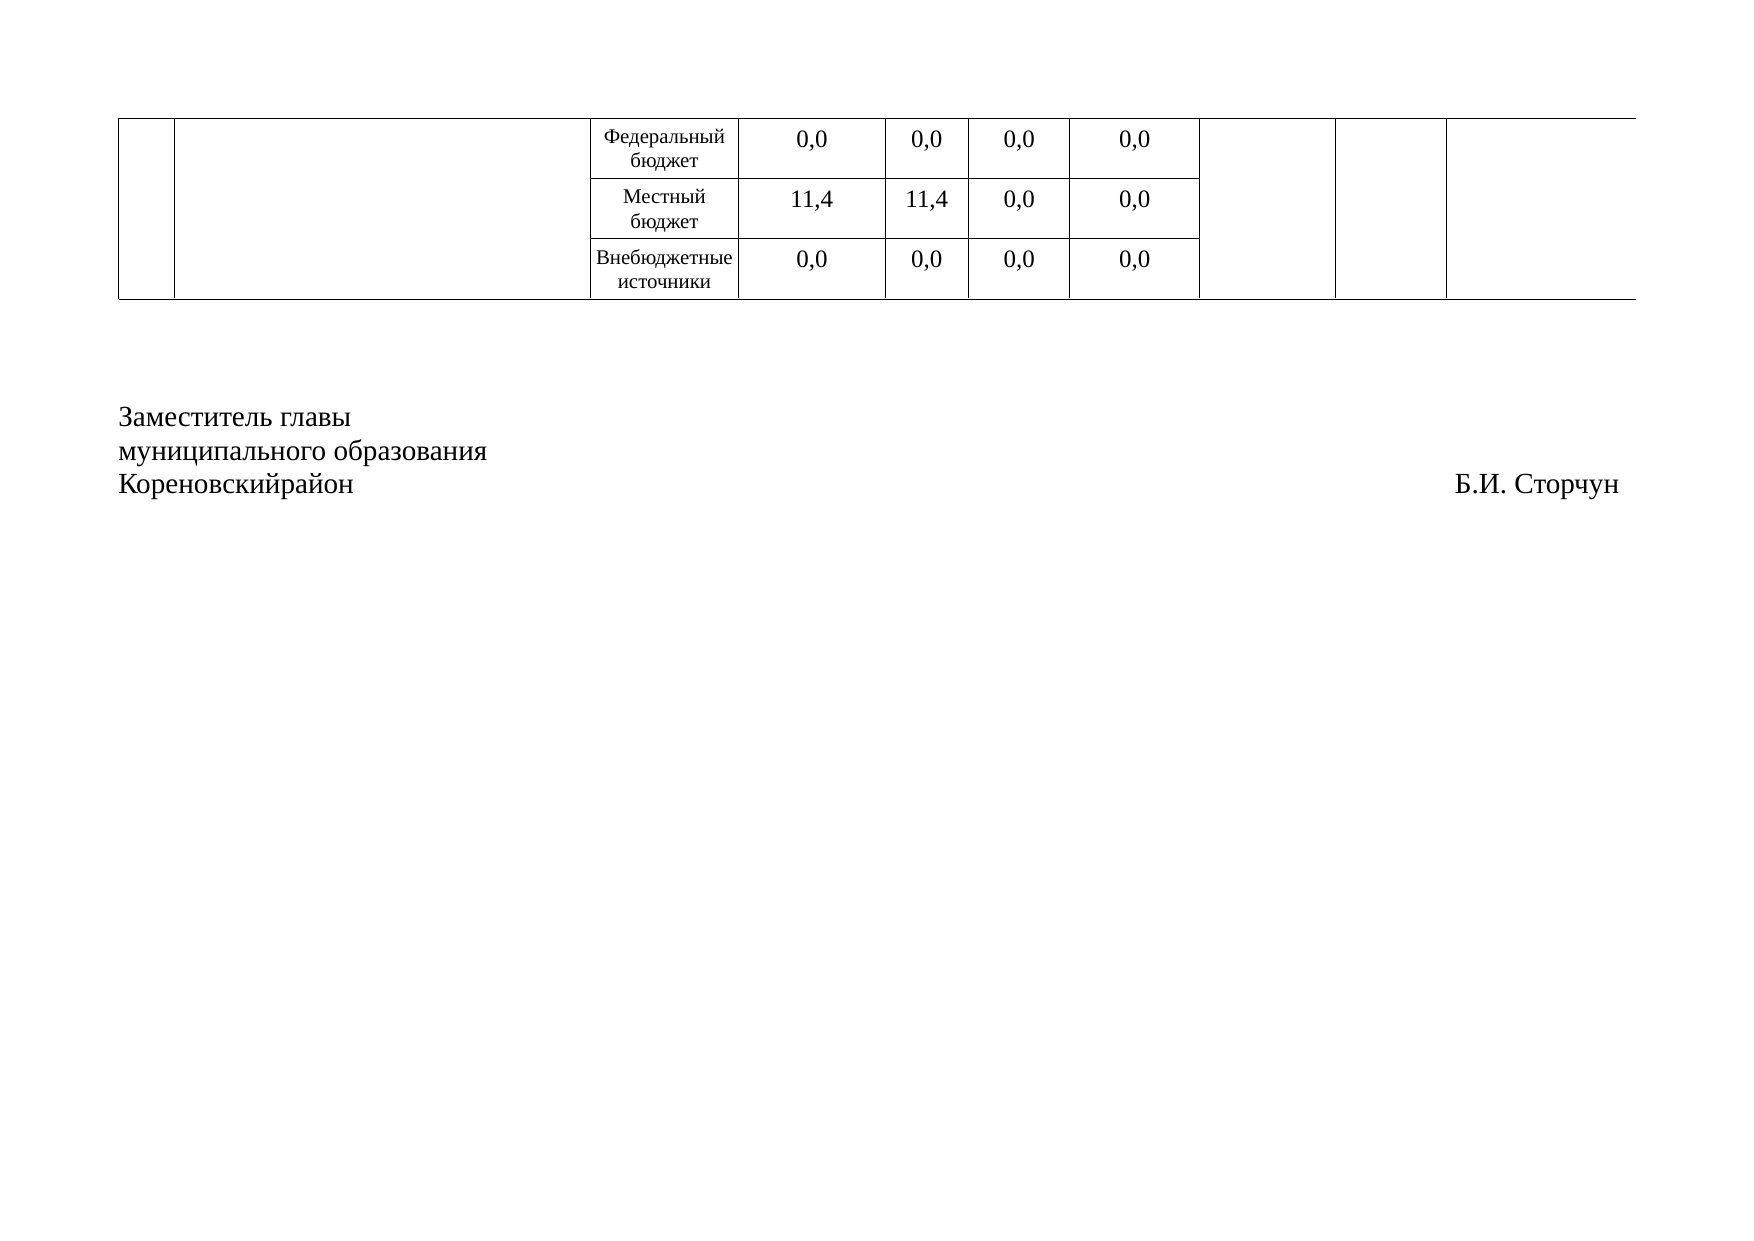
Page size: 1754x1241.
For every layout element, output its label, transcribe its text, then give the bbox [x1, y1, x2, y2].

table_cell Внебюджетные источники [591, 239, 738, 298]
table_cell 0,0 [1070, 239, 1199, 298]
table_cell 0,0 [886, 239, 968, 298]
table_cell [1447, 119, 1636, 298]
table_cell 11,4 [886, 179, 968, 238]
table_cell 0,0 [969, 179, 1069, 238]
table_cell 0,0 [1070, 179, 1199, 238]
table_cell 0,0 [969, 119, 1069, 178]
table_cell 0,0 [886, 119, 968, 178]
table_cell 0,0 [739, 239, 885, 298]
table_cell Федеральный бюджет [591, 119, 738, 178]
text Кореновскийрайон Б.И. Сторчун [118, 467, 1636, 500]
text Заместитель главы [118, 399, 1636, 433]
table_cell 11,4 [739, 179, 885, 238]
table_cell 0,0 [739, 119, 885, 178]
text муниципального образования [118, 433, 1636, 467]
table_cell 0,0 [1070, 119, 1199, 178]
table_cell 0,0 [969, 239, 1069, 298]
table_cell Местный бюджет [591, 179, 738, 238]
